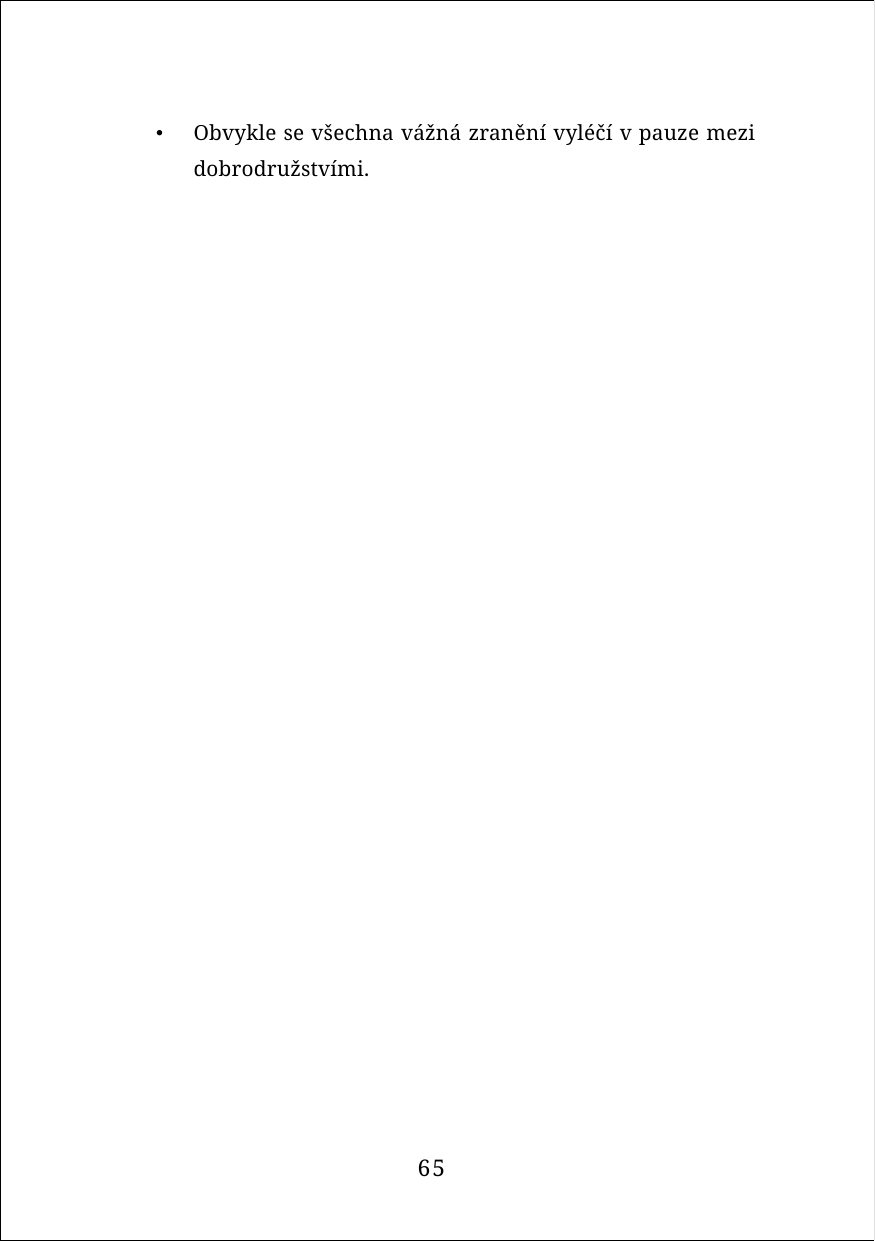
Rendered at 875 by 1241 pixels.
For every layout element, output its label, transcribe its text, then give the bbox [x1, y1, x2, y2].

list Obvykle se všechna vážná zranění vyléčí v pauze mezi dobrodružstvími. [156, 118, 756, 182]
